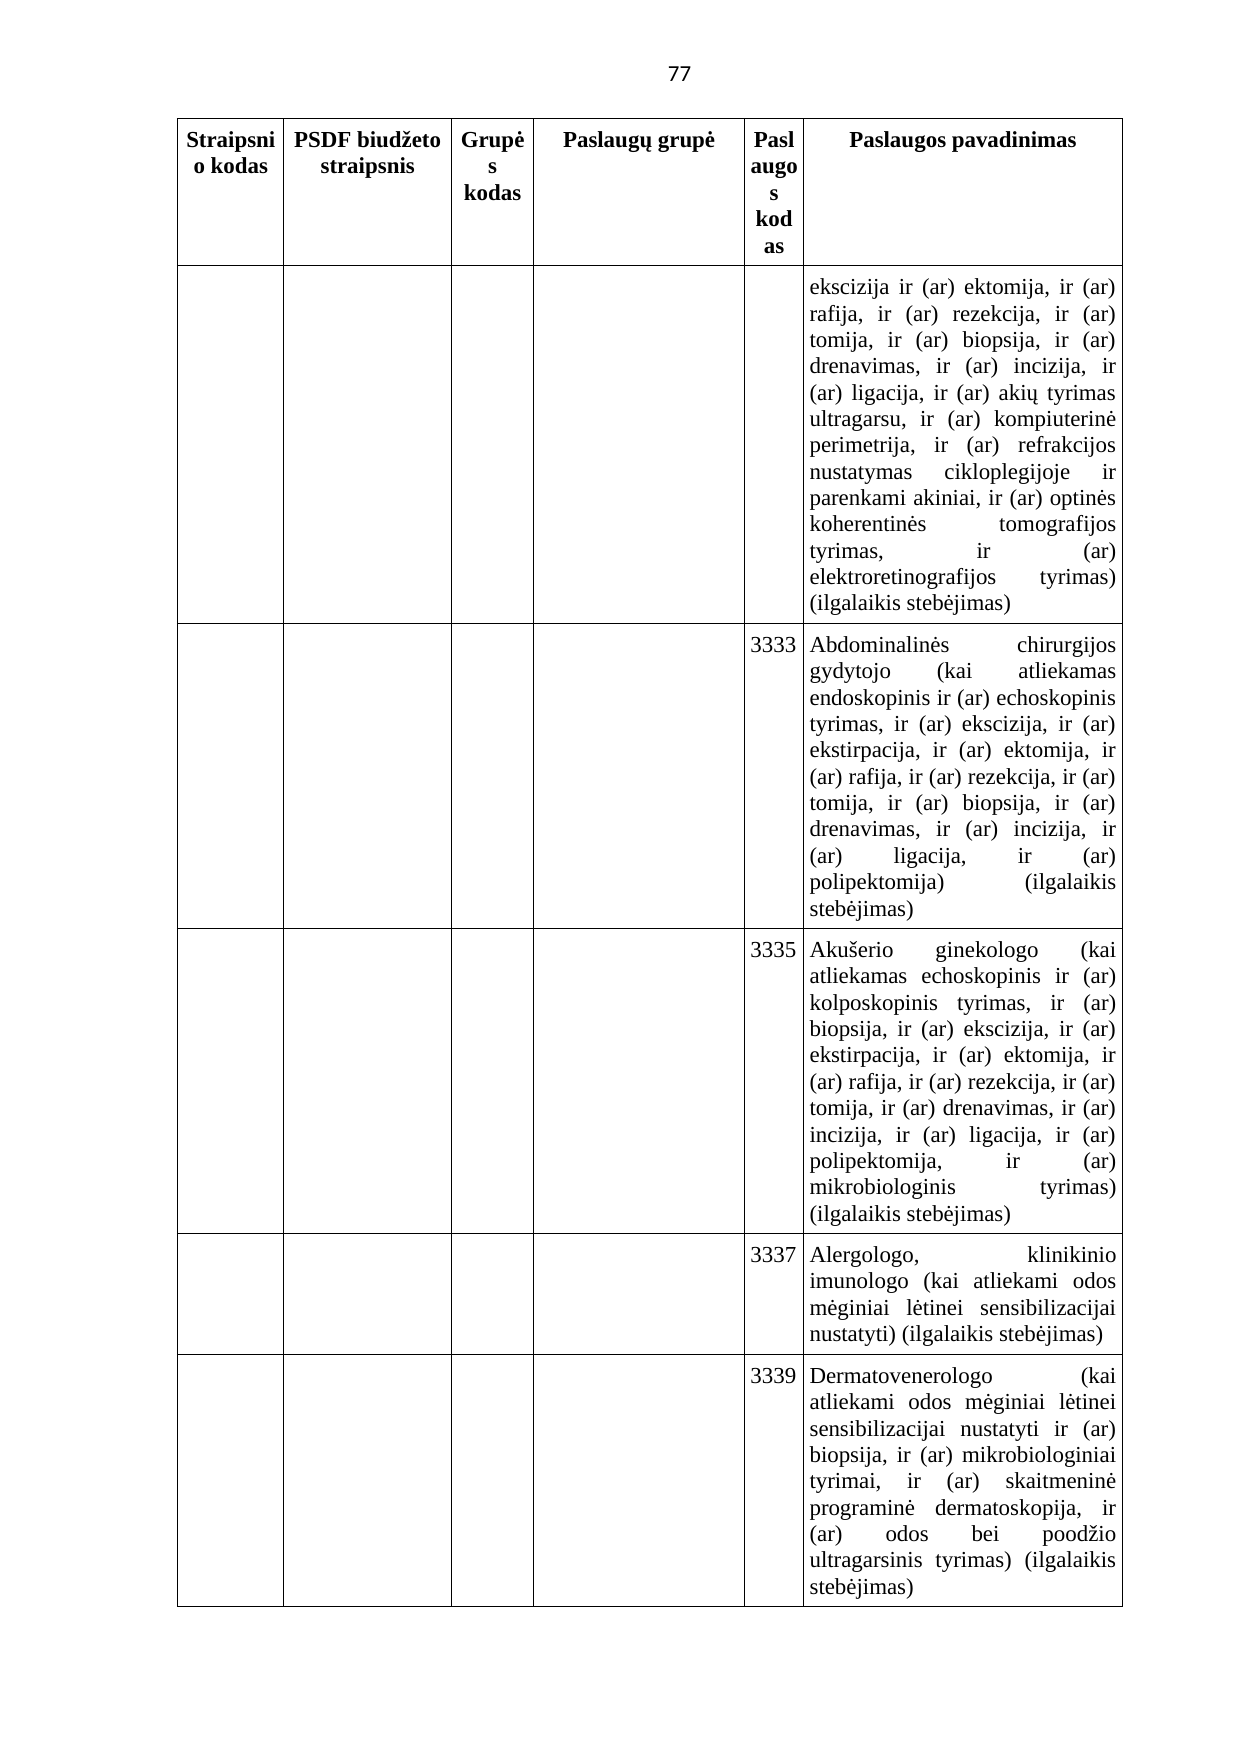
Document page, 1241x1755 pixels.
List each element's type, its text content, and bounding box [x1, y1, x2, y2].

table_cell [452, 1355, 533, 1606]
table_cell [534, 929, 744, 1233]
table_header Paslaugos pavadinimas [804, 119, 1122, 265]
table_cell [178, 624, 283, 928]
table_cell [284, 1234, 451, 1354]
table_cell Akušerio ginekologo (kai atliekamas echoskopinis ir (ar) kolposkopinis tyrimas, ir (ar) biopsija, ir (ar) ekscizija, ir (ar) ekstirpacija, ir (ar) ektomija, ir (ar) rafija, ir (ar) rezekcija, ir (ar) tomija, ir (ar) drenavimas, ir (ar) incizija, ir (ar) ligacija, ir (ar) polipektomija, ir (ar) mikrobiologinis tyrimas) (ilgalaikis stebėjimas) [804, 929, 1122, 1233]
table_cell 3333 [745, 624, 803, 928]
table_cell [452, 266, 533, 623]
table_cell Alergologo, klinikinio imunologo (kai atliekami odos mėginiai lėtinei sensibilizacijai nustatyti) (ilgalaikis stebėjimas) [804, 1234, 1122, 1354]
table_cell [745, 266, 803, 623]
table_cell [534, 1234, 744, 1354]
table_header PSDF biudžeto straipsnis [284, 119, 451, 265]
table_cell [452, 1234, 533, 1354]
table_cell [178, 929, 283, 1233]
table_header Grupės kodas [452, 119, 533, 265]
table_header Paslaugų grupė [534, 119, 744, 265]
table_cell [534, 1355, 744, 1606]
table_cell [452, 929, 533, 1233]
table_cell [178, 1234, 283, 1354]
table_header Paslaugos kodas [745, 119, 803, 265]
table_cell ekscizija ir (ar) ektomija, ir (ar) rafija, ir (ar) rezekcija, ir (ar) tomija, ir (ar) biopsija, ir (ar) drenavimas, ir (ar) incizija, ir (ar) ligacija, ir (ar) akių tyrimas ultragarsu, ir (ar) kompiuterinė perimetrija, ir (ar) refrakcijos nustatymas cikloplegijoje ir parenkami akiniai, ir (ar) optinės koherentinės tomografijos tyrimas, ir (ar) elektroretinografijos tyrimas) (ilgalaikis stebėjimas) [804, 266, 1122, 623]
table_cell [178, 266, 283, 623]
table_cell [534, 624, 744, 928]
table_cell [452, 624, 533, 928]
table_cell [178, 1355, 283, 1606]
table_cell [284, 1355, 451, 1606]
table_cell [284, 624, 451, 928]
table_cell [534, 266, 744, 623]
table_header Straipsnio kodas [178, 119, 283, 265]
table_cell 3337 [745, 1234, 803, 1354]
table_cell 3339 [745, 1355, 803, 1606]
table_cell Dermatovenerologo (kai atliekami odos mėginiai lėtinei sensibilizacijai nustatyti ir (ar) biopsija, ir (ar) mikrobiologiniai tyrimai, ir (ar) skaitmeninė programinė dermatoskopija, ir (ar) odos bei poodžio ultragarsinis tyrimas) (ilgalaikis stebėjimas) [804, 1355, 1122, 1606]
table_cell [284, 266, 451, 623]
table_cell 3335 [745, 929, 803, 1233]
table_cell Abdominalinės chirurgijos gydytojo (kai atliekamas endoskopinis ir (ar) echoskopinis tyrimas, ir (ar) ekscizija, ir (ar) ekstirpacija, ir (ar) ektomija, ir (ar) rafija, ir (ar) rezekcija, ir (ar) tomija, ir (ar) biopsija, ir (ar) drenavimas, ir (ar) incizija, ir (ar) ligacija, ir (ar) polipektomija) (ilgalaikis stebėjimas) [804, 624, 1122, 928]
table_cell [284, 929, 451, 1233]
